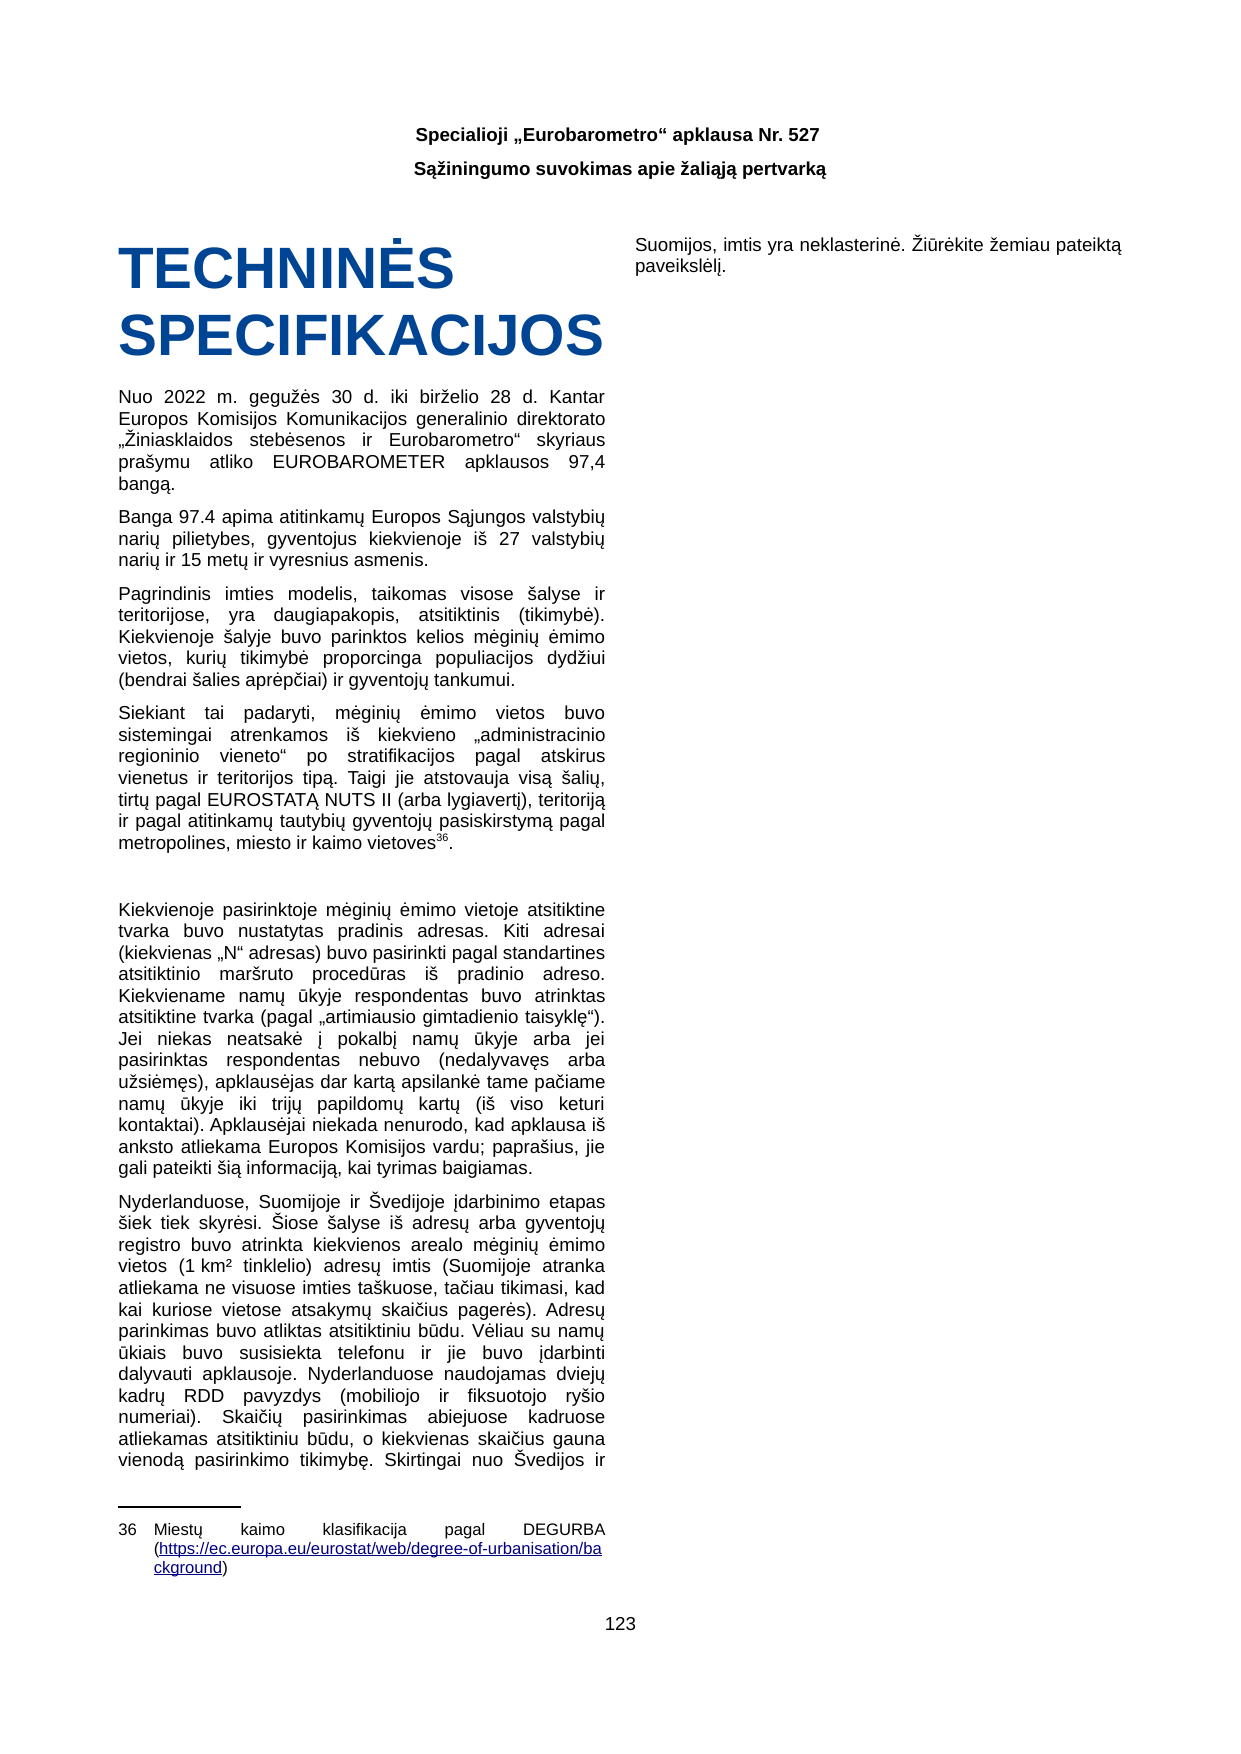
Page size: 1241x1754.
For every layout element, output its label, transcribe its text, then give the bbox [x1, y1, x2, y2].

text Suomijos, imtis yra neklasterinė. Žiūrėkite žemiau pateiktą paveikslėlį. [635, 233, 1122, 277]
text Nyderlanduose, Suomijoje ir Švedijoje įdarbinimo etapas šiek tiek skyrėsi. Šiose šalyse iš adresų arba gyventojų registro buvo atrinkta kiekvienos arealo mėginių ėmimo vietos (1 km² tinklelio) adresų imtis (Suomijoje atranka atliekama ne visuose imties taškuose, tačiau tikimasi, kad kai kuriose vietose atsakymų skaičius pagerės). Adresų parinkimas buvo atliktas atsitiktiniu būdu. Vėliau su namų ūkiais buvo susisiekta telefonu ir jie buvo įdarbinti dalyvauti apklausoje. Nyderlanduose naudojamas dviejų kadrų RDD pavyzdys (mobiliojo ir fiksuotojo ryšio numeriai). Skaičių pasirinkimas abiejuose kadruose atliekamas atsitiktiniu būdu, o kiekvienas skaičius gauna vienodą pasirinkimo tikimybę. Skirtingai nuo Švedijos ir [118, 1191, 605, 1471]
subtitle TECHNINĖS SPECIFIKACIJOS [118, 233, 605, 368]
text Miestų kaimo klasifikacija pagal DEGURBA (https://ec.europa.eu/eurostat/web/degree-of-urbanisation/background) [118, 1519, 605, 1577]
text Kiekvienoje pasirinktoje mėginių ėmimo vietoje atsitiktine tvarka buvo nustatytas pradinis adresas. Kiti adresai (kiekvienas „N“ adresas) buvo pasirinkti pagal standartines atsitiktinio maršruto procedūras iš pradinio adreso. Kiekviename namų ūkyje respondentas buvo atrinktas atsitiktine tvarka (pagal „artimiausio gimtadienio taisyklę“). Jei niekas neatsakė į pokalbį namų ūkyje arba jei pasirinktas respondentas nebuvo (nedalyvavęs arba užsiėmęs), apklausėjas dar kartą apsilankė tame pačiame namų ūkyje iki trijų papildomų kartų (iš viso keturi kontaktai). Apklausėjai niekada nenurodo, kad apklausa iš anksto atliekama Europos Komisijos vardu; paprašius, jie gali pateikti šią informaciją, kai tyrimas baigiamas. [118, 898, 605, 1179]
text Nuo 2022 m. gegužės 30 d. iki birželio 28 d. Kantar Europos Komisijos Komunikacijos generalinio direktorato „Žiniasklaidos stebėsenos ir Eurobarometro“ skyriaus prašymu atliko EUROBAROMETER apklausos 97,4 bangą. [118, 386, 605, 494]
text Banga 97.4 apima atitinkamų Europos Sąjungos valstybių narių pilietybes, gyventojus kiekvienoje iš 27 valstybių narių ir 15 metų ir vyresnius asmenis. [118, 506, 605, 571]
text Siekiant tai padaryti, mėginių ėmimo vietos buvo sistemingai atrenkamos iš kiekvieno „administracinio regioninio vieneto“ po stratifikacijos pagal atskirus vienetus ir teritorijos tipą. Taigi jie atstovauja visą šalių, tirtų pagal EUROSTATĄ NUTS II (arba lygiavertį), teritoriją ir pagal atitinkamų tautybių gyventojų pasiskirstymą pagal metropolines, miesto ir kaimo vietoves. [118, 702, 605, 853]
text Pagrindinis imties modelis, taikomas visose šalyse ir teritorijose, yra daugiapakopis, atsitiktinis (tikimybė). Kiekvienoje šalyje buvo parinktos kelios mėginių ėmimo vietos, kurių tikimybė proporcinga populiacijos dydžiui (bendrai šalies aprėpčiai) ir gyventojų tankumui. [118, 582, 605, 690]
